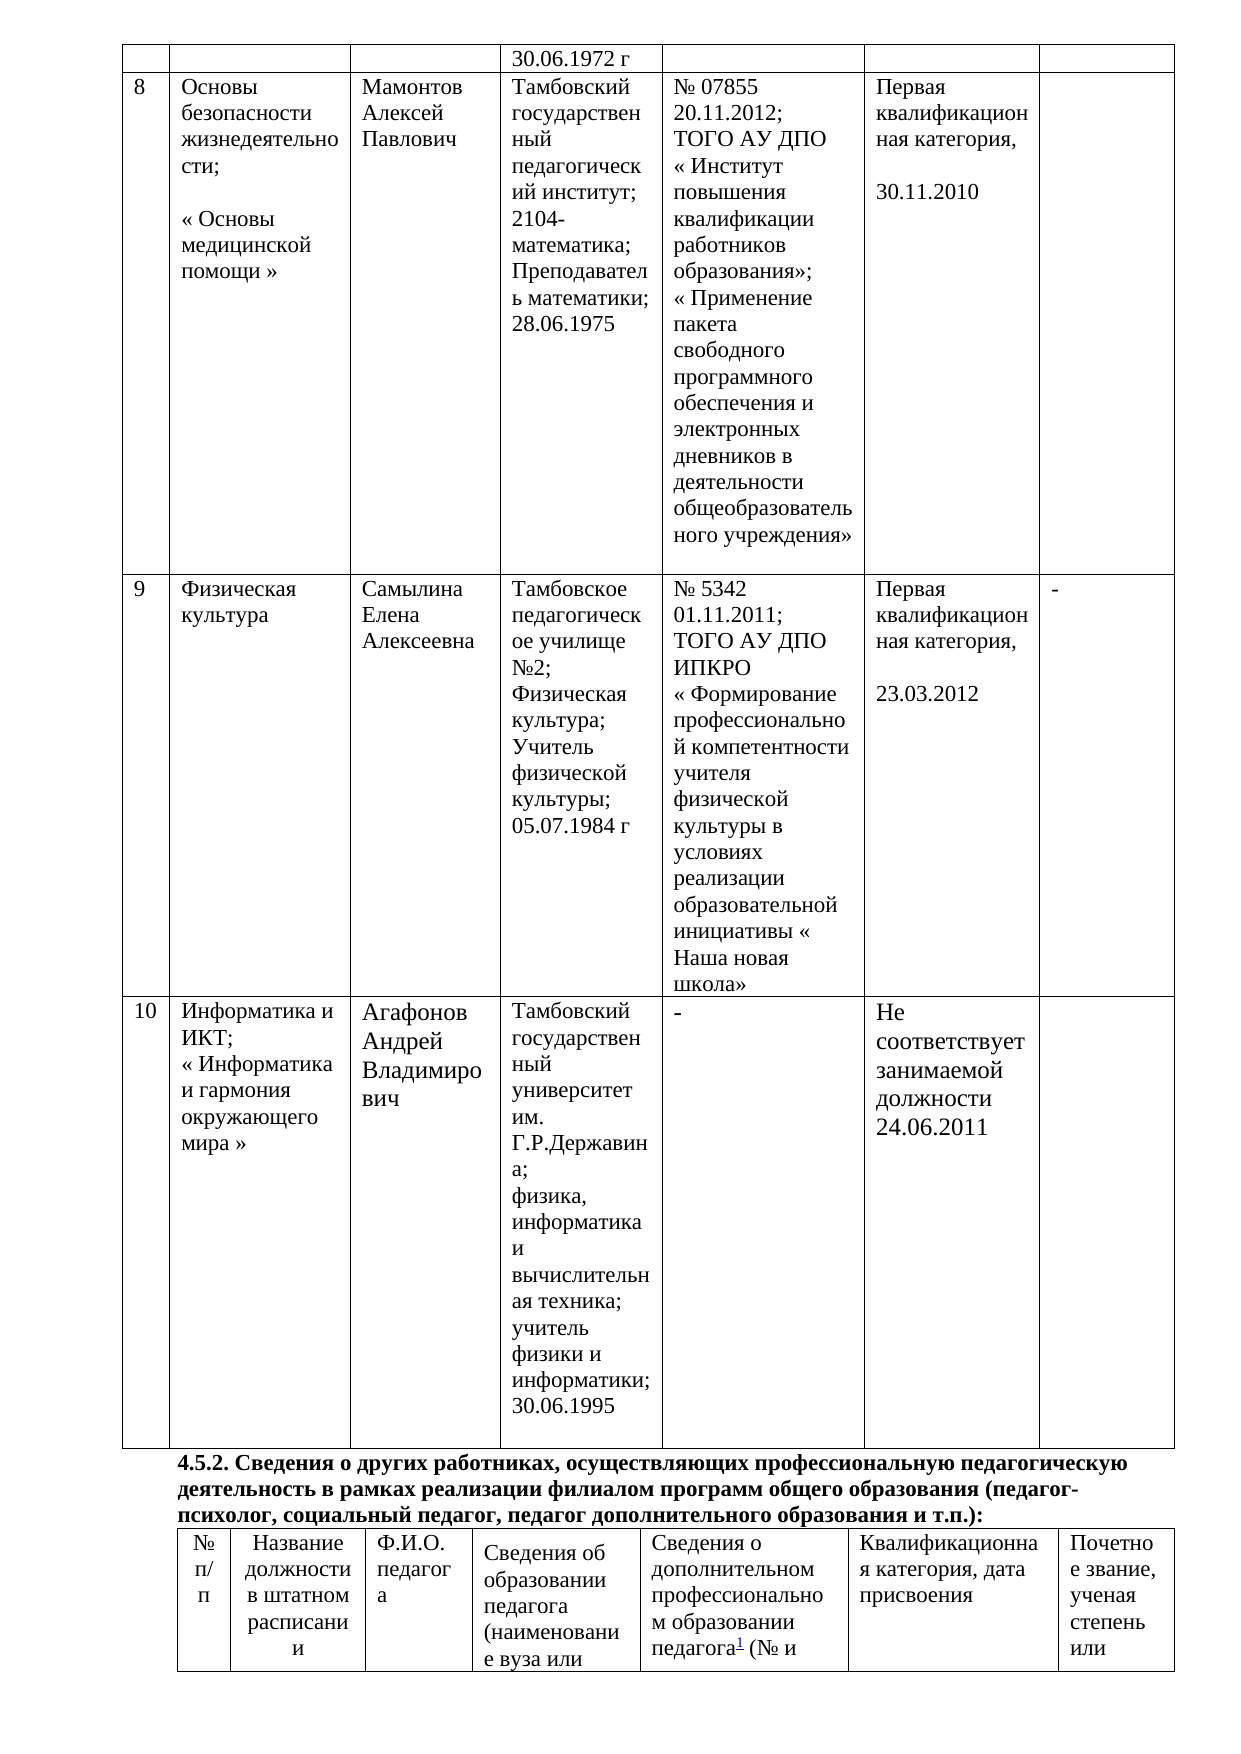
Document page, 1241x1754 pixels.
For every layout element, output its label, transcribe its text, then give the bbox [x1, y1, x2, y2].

table_header № п/п [178, 1529, 230, 1671]
table_header Почетное звание, ученая степень или [1059, 1529, 1174, 1671]
table_cell Самылина Елена Алексеевна [351, 575, 500, 996]
table_header Ф.И.О. педагога [366, 1529, 472, 1671]
table_cell Не соответствует занимаемой должности 24.06.2011 [865, 997, 1039, 1448]
table_cell [865, 45, 1039, 72]
table_header Квалификационная категория, дата присвоения [849, 1529, 1058, 1671]
table_cell Основы безопасности жизнедеятельности; « Основы медицинской помощи » [170, 73, 350, 573]
table_cell Первая квалификационная категория, 30.11.2010 [865, 73, 1039, 573]
table_cell 9 [123, 575, 169, 996]
table_header Название должности в штатном расписании [231, 1529, 365, 1671]
table_cell № 5342 01.11.2011; ТОГО АУ ДПО ИПКРО « Формирование профессиональной компетентности учителя физической культуры в условиях реализации образовательной инициативы « Наша новая школа» [663, 575, 864, 996]
table_cell 30.06.1972 г [501, 45, 662, 72]
table_cell - [663, 997, 864, 1448]
table_cell Мамонтов Алексей Павлович [351, 73, 500, 573]
table_cell [170, 45, 350, 72]
text 4.5.2. Сведения о других работниках, осуществляющих профессиональную педагогическую деятельность в рамках реализации филиалом программ общего образования (педагог-психолог, социальный педагог, педагог дополнительного образования и т.п.): [177, 1449, 1152, 1528]
table_cell Агафонов Андрей Владимирович [351, 997, 500, 1448]
table_cell [351, 45, 500, 72]
table_cell - [1040, 575, 1174, 996]
table_cell 8 [123, 73, 169, 573]
table_cell Тамбовский государственный педагогический институт; 2104-математика; Преподаватель математики; 28.06.1975 [501, 73, 662, 573]
table_cell [1040, 997, 1174, 1448]
table_cell Физическая культура [170, 575, 350, 996]
table_cell Тамбовский государственный университет им. Г.Р.Державина; физика, информатика и вычислительная техника; учитель физики и информатики; 30.06.1995 [501, 997, 662, 1448]
table_header Сведения об образовании педагога (наименование вуза или [473, 1529, 640, 1671]
table_cell [1040, 73, 1174, 573]
table_cell Информатика и ИКТ; « Информатика и гармония окружающего мира » [170, 997, 350, 1448]
table_header Сведения о дополнительном профессиональном образовании педагога1 (№ и [641, 1529, 848, 1671]
table_cell 10 [123, 997, 169, 1448]
table_cell [123, 45, 169, 72]
table_cell Первая квалификационная категория, 23.03.2012 [865, 575, 1039, 996]
table_cell - [663, 45, 864, 72]
table_cell № 07855 20.11.2012; ТОГО АУ ДПО « Институт повышения квалификации работников образования»; « Применение пакета свободного программного обеспечения и электронных дневников в деятельности общеобразовательного учреждения» [663, 73, 864, 573]
table_cell Тамбовское педагогическое училище №2; Физическая культура; Учитель физической культуры; 05.07.1984 г [501, 575, 662, 996]
table_cell [1040, 45, 1174, 72]
